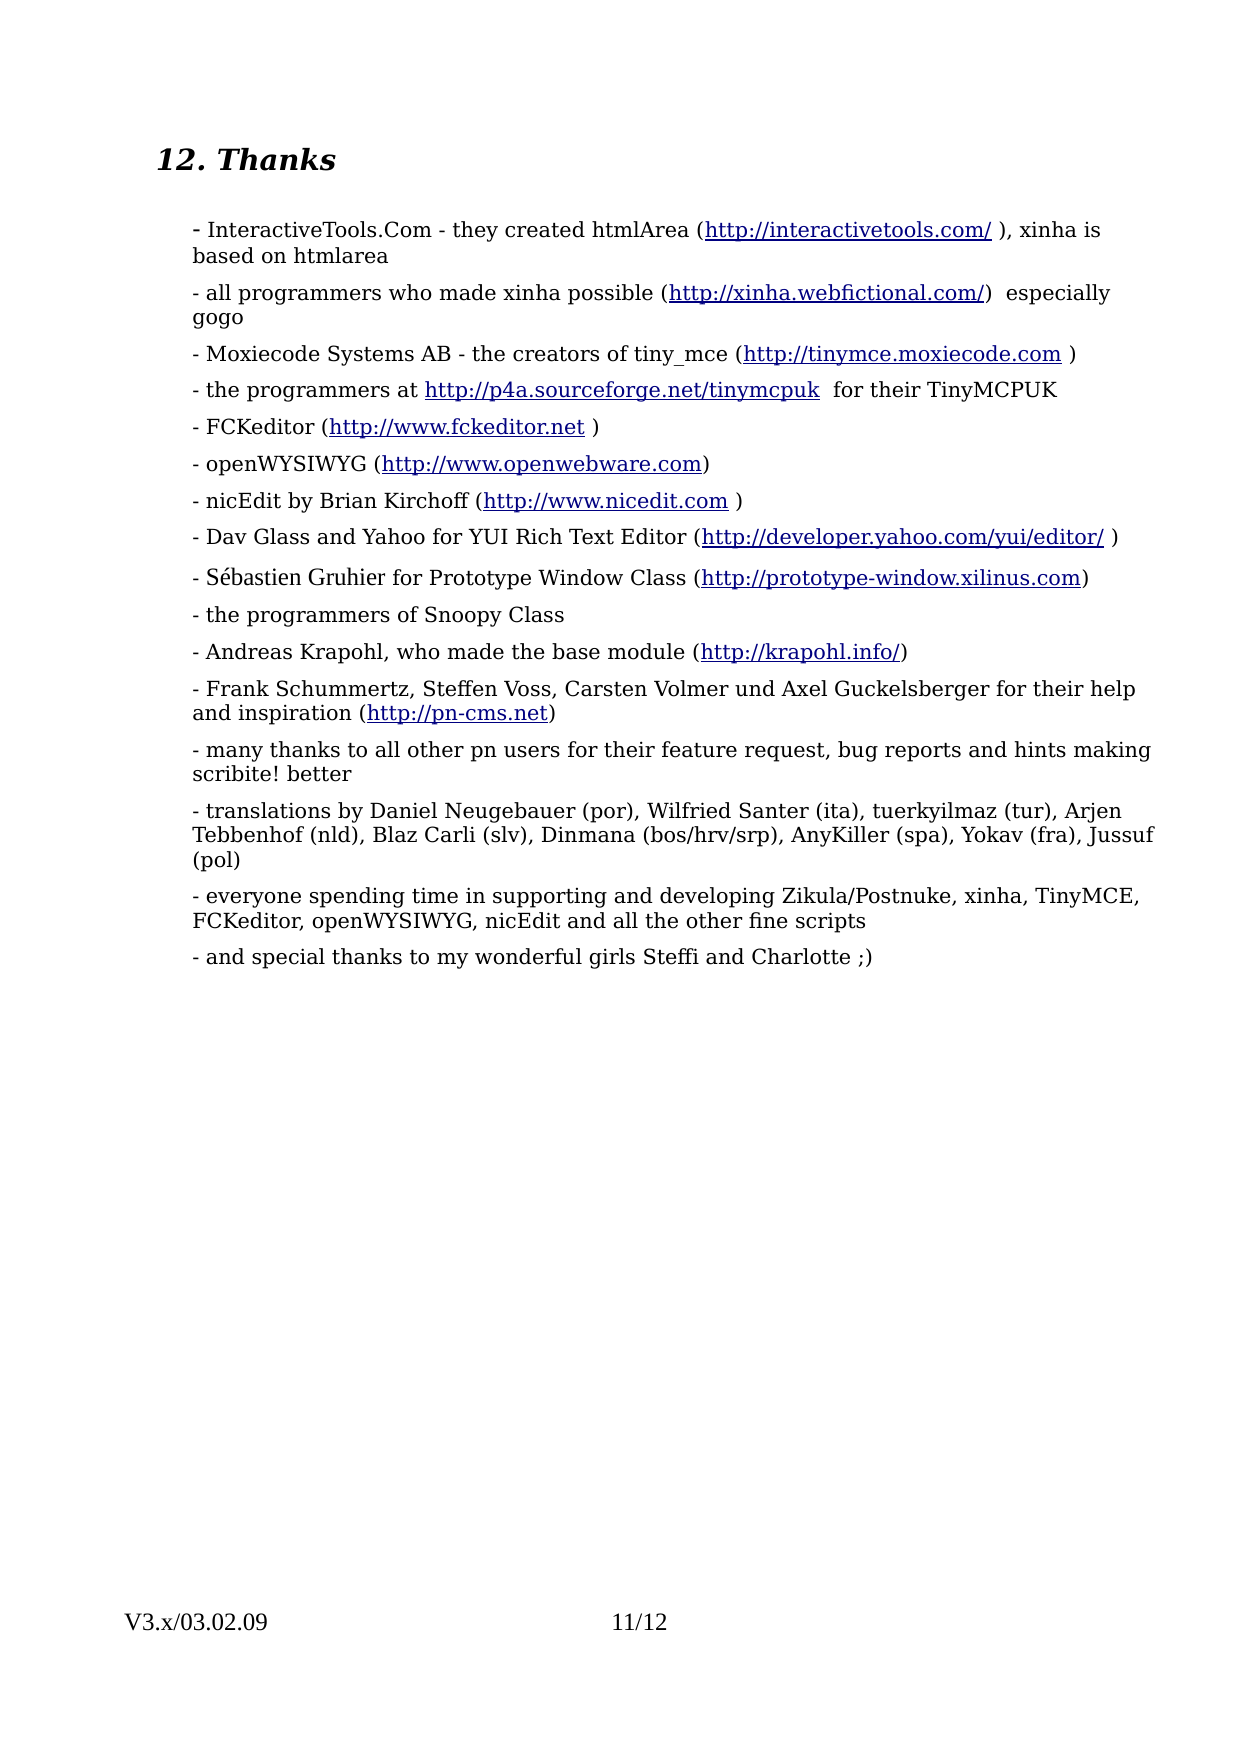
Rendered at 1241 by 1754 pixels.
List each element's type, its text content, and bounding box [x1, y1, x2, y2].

text - openWYSIWYG (http://www.openwebware.com) [192, 452, 1160, 476]
text - all programmers who made xinha possible (http://xinha.webfictional.com/) especially gogo [192, 281, 1160, 329]
subtitle - InteractiveTools.Com - they created htmlArea (http://interactivetools.com/ ), xinha is based on htmlarea [192, 215, 1160, 268]
text - nicEdit by Brian Kirchoff (http://www.nicedit.com ) [192, 489, 1160, 513]
text - the programmers of Snoopy Class [192, 603, 1160, 628]
subtitle Thanks [156, 143, 1160, 177]
text - FCKeditor (http://www.fckeditor.net ) [192, 415, 1160, 439]
text - Andreas Krapohl, who made the base module (http://krapohl.info/) [192, 640, 1160, 664]
text - and special thanks to my wonderful girls Steffi and Charlotte ;) [192, 945, 1160, 970]
text - Sébastien Gruhier for Prototype Window Class (http://prototype-window.xilinus.com) [192, 562, 1160, 591]
text - Moxiecode Systems AB - the creators of tiny_mce (http://tinymce.moxiecode.com ) [192, 342, 1160, 366]
text - Frank Schummertz, Steffen Voss, Carsten Volmer und Axel Guckelsberger for their help and inspiration (http://pn-cms.net) [192, 677, 1160, 726]
text - everyone spending time in supporting and developing Zikula/Postnuke, xinha, TinyMCE, FCKeditor, openWYSIWYG, nicEdit and all the other fine scripts [192, 884, 1160, 933]
text - the programmers at http://p4a.sourceforge.net/tinymcpuk for their TinyMCPUK [192, 378, 1160, 403]
text - translations by Daniel Neugebauer (por), Wilfried Santer (ita), tuerkyilmaz (tur), Arjen Tebbenhof (nld), Blaz Carli (slv), Dinmana (bos/hrv/srp), AnyKiller (spa), Yokav (fra), Jussuf (pol) [192, 799, 1160, 872]
text - many thanks to all other pn users for their feature request, bug reports and hints making scribite! better [192, 738, 1160, 787]
text - Dav Glass and Yahoo for YUI Rich Text Editor (http://developer.yahoo.com/yui/editor/ ) [192, 525, 1160, 550]
